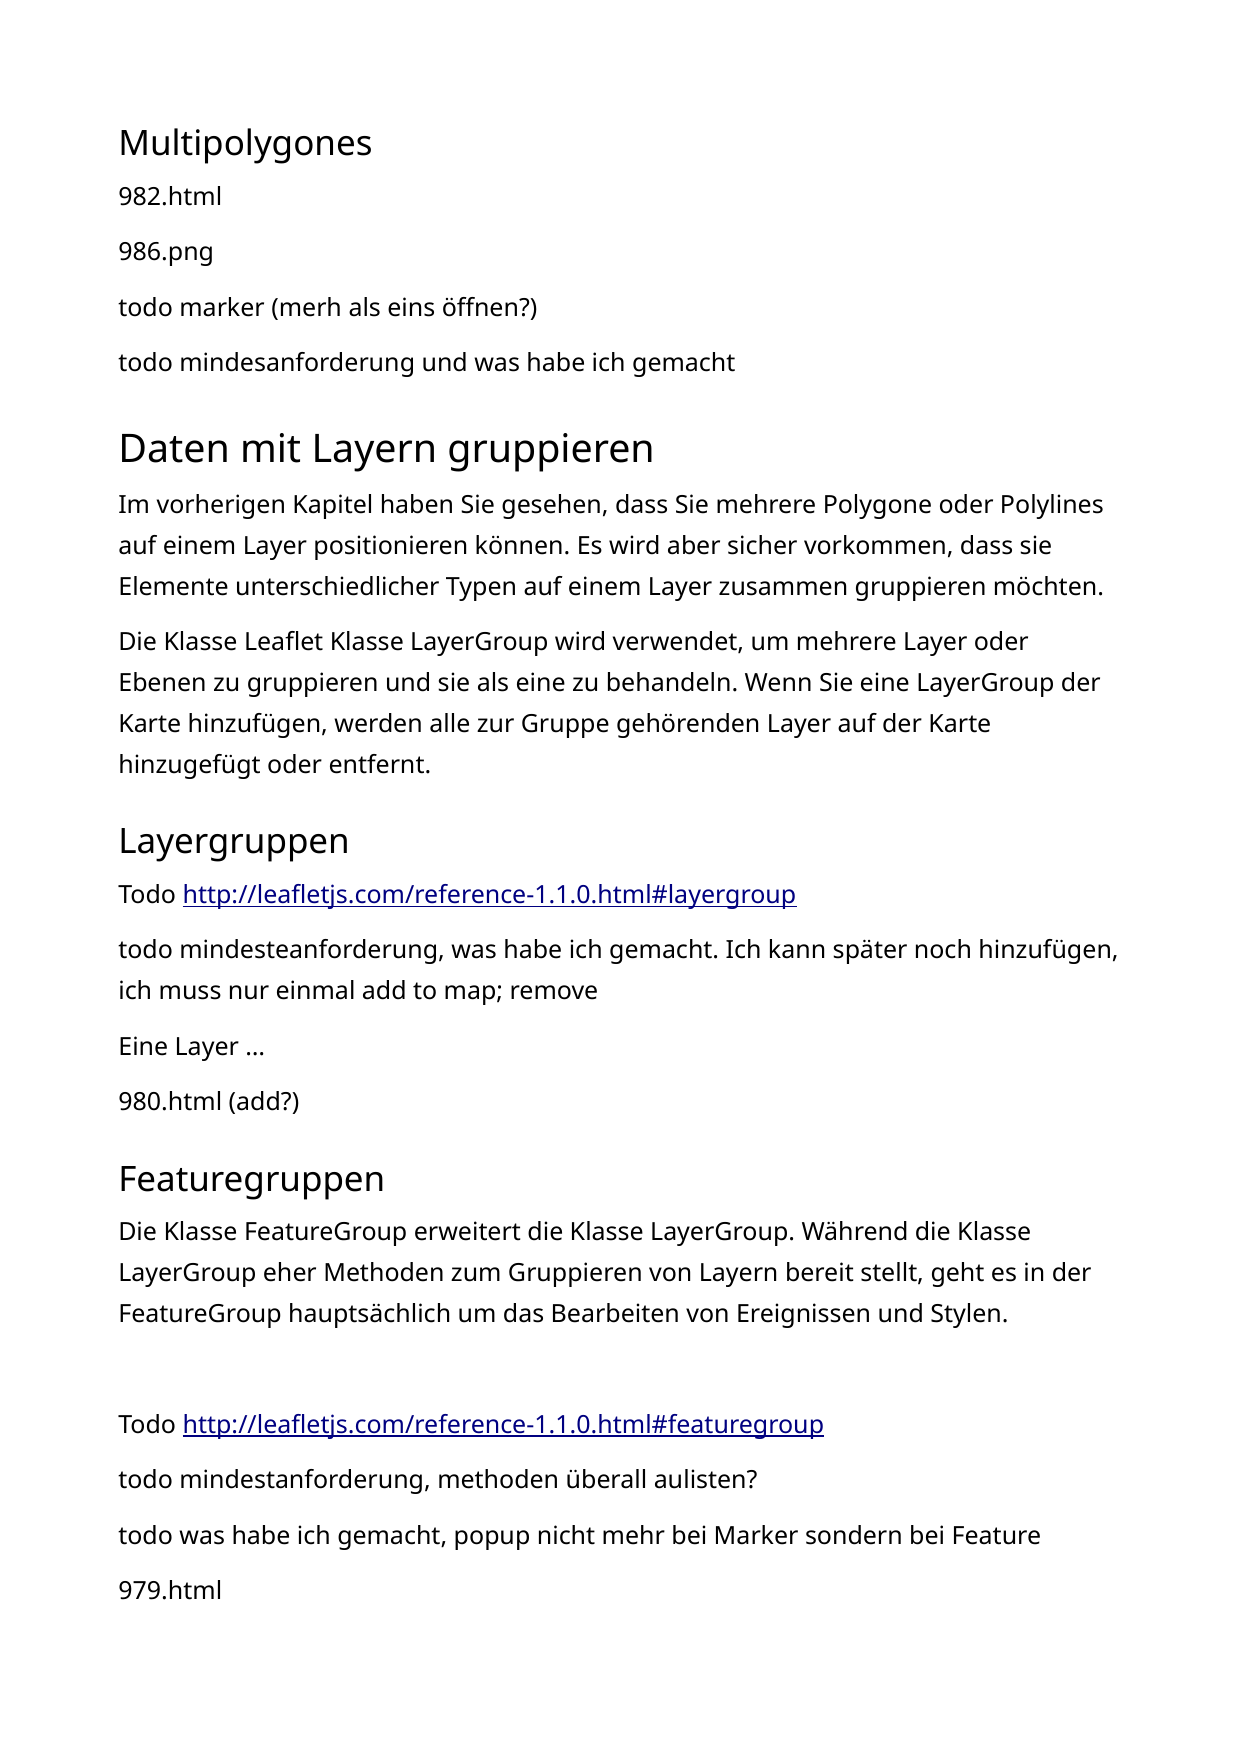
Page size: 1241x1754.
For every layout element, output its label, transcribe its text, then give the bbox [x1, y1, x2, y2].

subtitle Featuregruppen [118, 1154, 1122, 1202]
text 980.html (add?) [118, 1084, 1122, 1118]
text Eine Layer … [118, 1028, 1122, 1062]
text todo mindesanforderung und was habe ich gemacht [118, 344, 1122, 379]
text 986.png [118, 234, 1122, 268]
subtitle Multipolygones [118, 118, 1122, 166]
text Todo http://leafletjs.com/reference-1.1.0.html#layergroup [118, 877, 1122, 911]
text todo was habe ich gemacht, popup nicht mehr bei Marker sondern bei Feature [118, 1517, 1122, 1551]
text todo mindesteanforderung, was habe ich gemacht. Ich kann später noch hinzufügen, ich muss nur einmal add to map; remove [118, 932, 1122, 1007]
text 982.html [118, 178, 1122, 212]
text todo mindestanforderung, methoden überall aulisten? [118, 1462, 1122, 1496]
text Im vorherigen Kapitel haben Sie gesehen, dass Sie mehrere Polygone oder Polylines auf einem Layer positionieren können. Es wird aber sicher vorkommen, dass sie Elemente unterschiedlicher Typen auf einem Layer zusammen gruppieren möchten. [118, 487, 1122, 603]
subtitle Daten mit Layern gruppieren [118, 421, 1122, 474]
text todo marker (merh als eins öffnen?) [118, 289, 1122, 323]
text Die Klasse FeatureGroup erweitert die Klasse LayerGroup. Während die Klasse LayerGroup eher Methoden zum Gruppieren von Layern bereit stellt, geht es in der FeatureGroup hauptsächlich um das Bearbeiten von Ereignissen und Stylen. [118, 1214, 1122, 1330]
subtitle Layergruppen [118, 817, 1122, 864]
text Die Klasse Leaflet Klasse LayerGroup wird verwendet, um mehrere Layer oder Ebenen zu gruppieren und sie als eine zu behandeln. Wenn Sie eine LayerGroup der Karte hinzufügen, werden alle zur Gruppe gehörenden Layer auf der Karte hinzugefügt oder entfernt. [118, 624, 1122, 781]
text 979.html [118, 1573, 1122, 1607]
text Todo http://leafletjs.com/reference-1.1.0.html#featuregroup [118, 1407, 1122, 1441]
